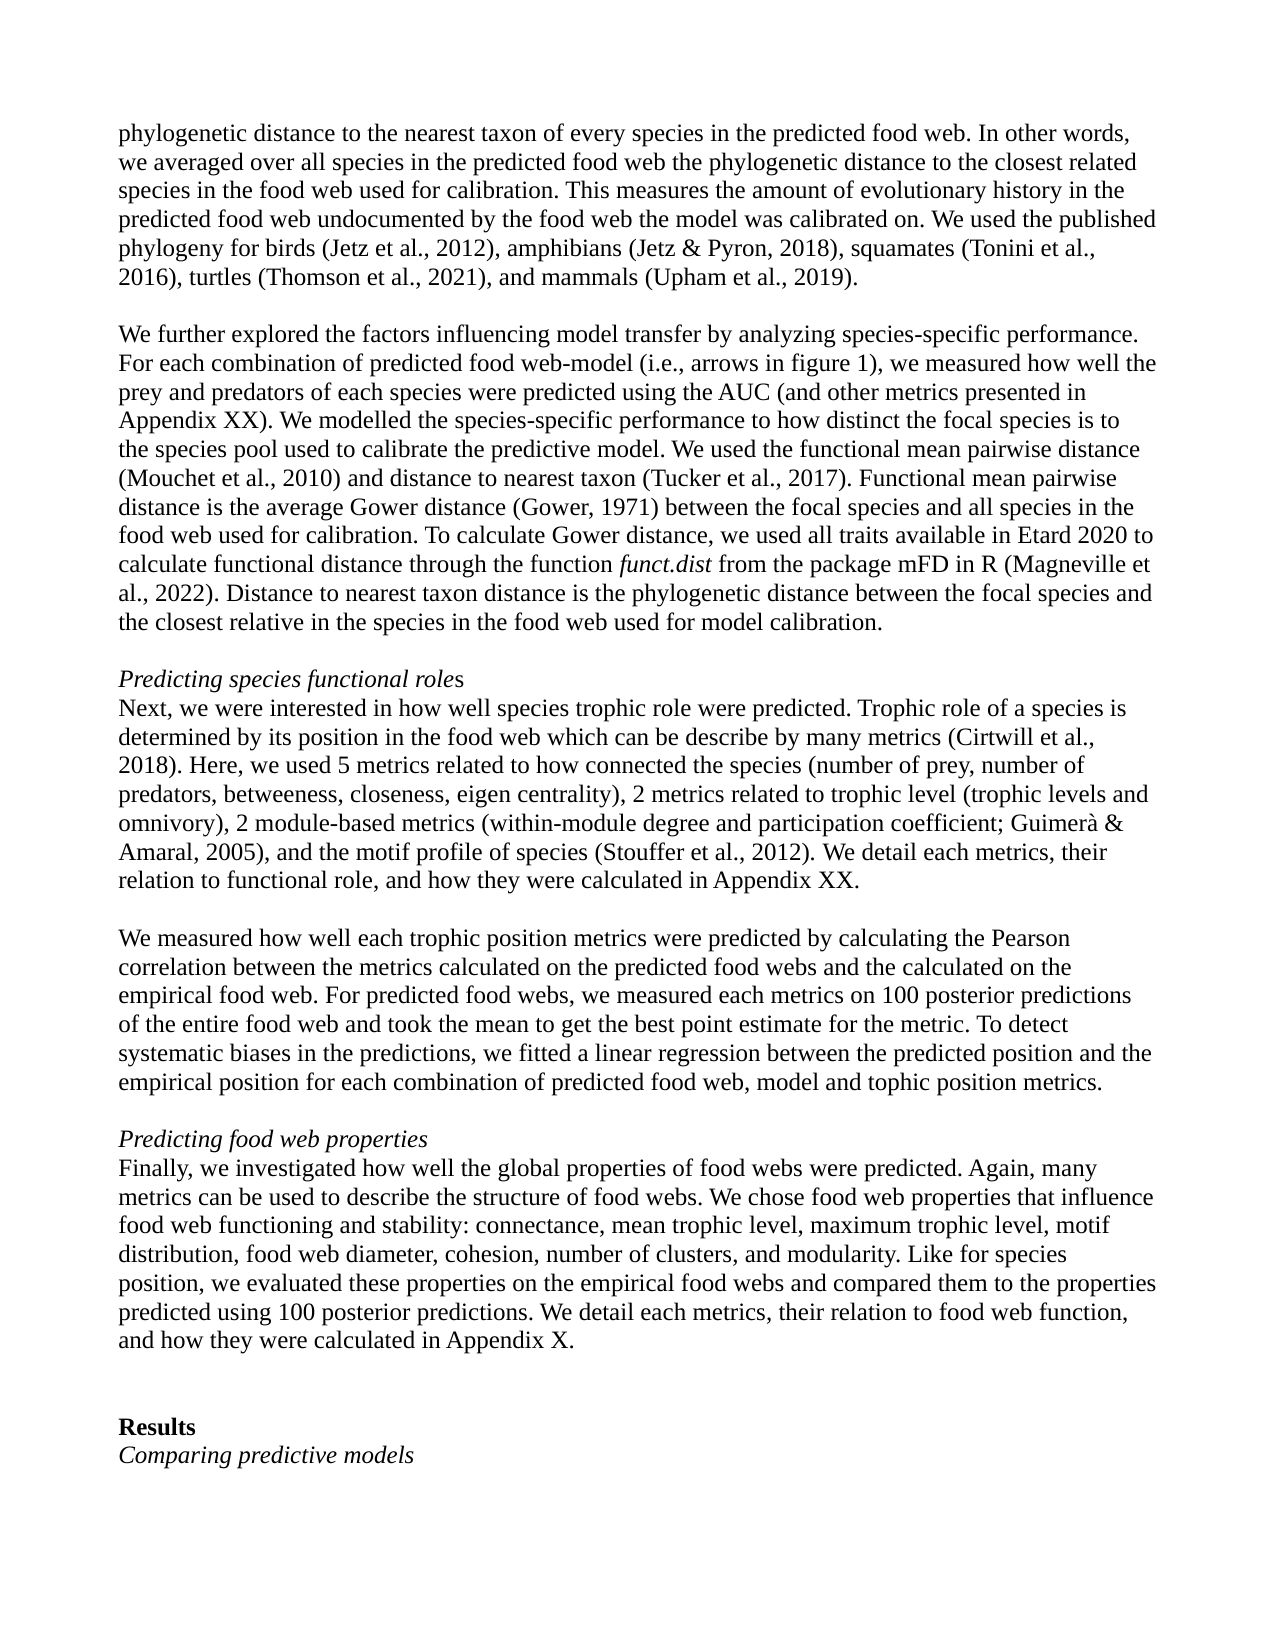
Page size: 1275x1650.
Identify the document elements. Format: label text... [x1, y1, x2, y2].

text Predicting food web properties [118, 1124, 1157, 1153]
text Results [118, 1412, 1157, 1441]
text Comparing predictive models [118, 1441, 1157, 1469]
text We measured how well each trophic position metrics were predicted by calculating the Pearson correlation between the metrics calculated on the predicted food webs and the calculated on the empirical food web. For predicted food webs, we measured each metrics on 100 posterior predictions of the entire food web and took the mean to get the best point estimate for the metric. To detect systematic biases in the predictions, we fitted a linear regression between the predicted position and the empirical position for each combination of predicted food web, model and tophic position metrics. [118, 923, 1157, 1096]
text Predicting species functional roles [118, 664, 1157, 693]
text We further explored the factors influencing model transfer by analyzing species-specific performance. For each combination of predicted food web-model (i.e., arrows in figure 1), we measured how well the prey and predators of each species were predicted using the AUC (and other metrics presented in Appendix XX). We modelled the species-specific performance to how distinct the focal species is to the species pool used to calibrate the predictive model. We used the functional mean pairwise distance (Mouchet et al., 2010) and distance to nearest taxon (Tucker et al., 2017). Functional mean pairwise distance is the average Gower distance (Gower, 1971) between the focal species and all species in the food web used for calibration. To calculate Gower distance, we used all traits available in Etard 2020 to calculate functional distance through the function funct.dist from the package mFD in R (Magneville et al., 2022). Distance to nearest taxon distance is the phylogenetic distance between the focal species and the closest relative in the species in the food web used for model calibration. [118, 319, 1157, 636]
text Finally, we investigated how well the global properties of food webs were predicted. Again, many metrics can be used to describe the structure of food webs. We chose food web properties that influence food web functioning and stability: connectance, mean trophic level, maximum trophic level, motif distribution, food web diameter, cohesion, number of clusters, and modularity. Like for species position, we evaluated these properties on the empirical food webs and compared them to the properties predicted using 100 posterior predictions. We detail each metrics, their relation to food web function, and how they were calculated in Appendix X. [118, 1153, 1157, 1354]
text Next, we were interested in how well species trophic role were predicted. Trophic role of a species is determined by its position in the food web which can be describe by many metrics (Cirtwill et al., 2018). Here, we used 5 metrics related to how connected the species (number of prey, number of predators, betweeness, closeness, eigen centrality), 2 metrics related to trophic level (trophic levels and omnivory), 2 module-based metrics (within-module degree and participation coefficient; Guimerà & Amaral, 2005), and the motif profile of species (Stouffer et al., 2012). We detail each metrics, their relation to functional role, and how they were calculated in Appendix XX. [118, 693, 1157, 894]
text phylogenetic distance to the nearest taxon of every species in the predicted food web. In other words, we averaged over all species in the predicted food web the phylogenetic distance to the closest related species in the food web used for calibration. This measures the amount of evolutionary history in the predicted food web undocumented by the food web the model was calibrated on. We used the published phylogeny for birds (Jetz et al., 2012), amphibians (Jetz & Pyron, 2018), squamates (Tonini et al., 2016), turtles (Thomson et al., 2021), and mammals (Upham et al., 2019). [118, 118, 1157, 291]
